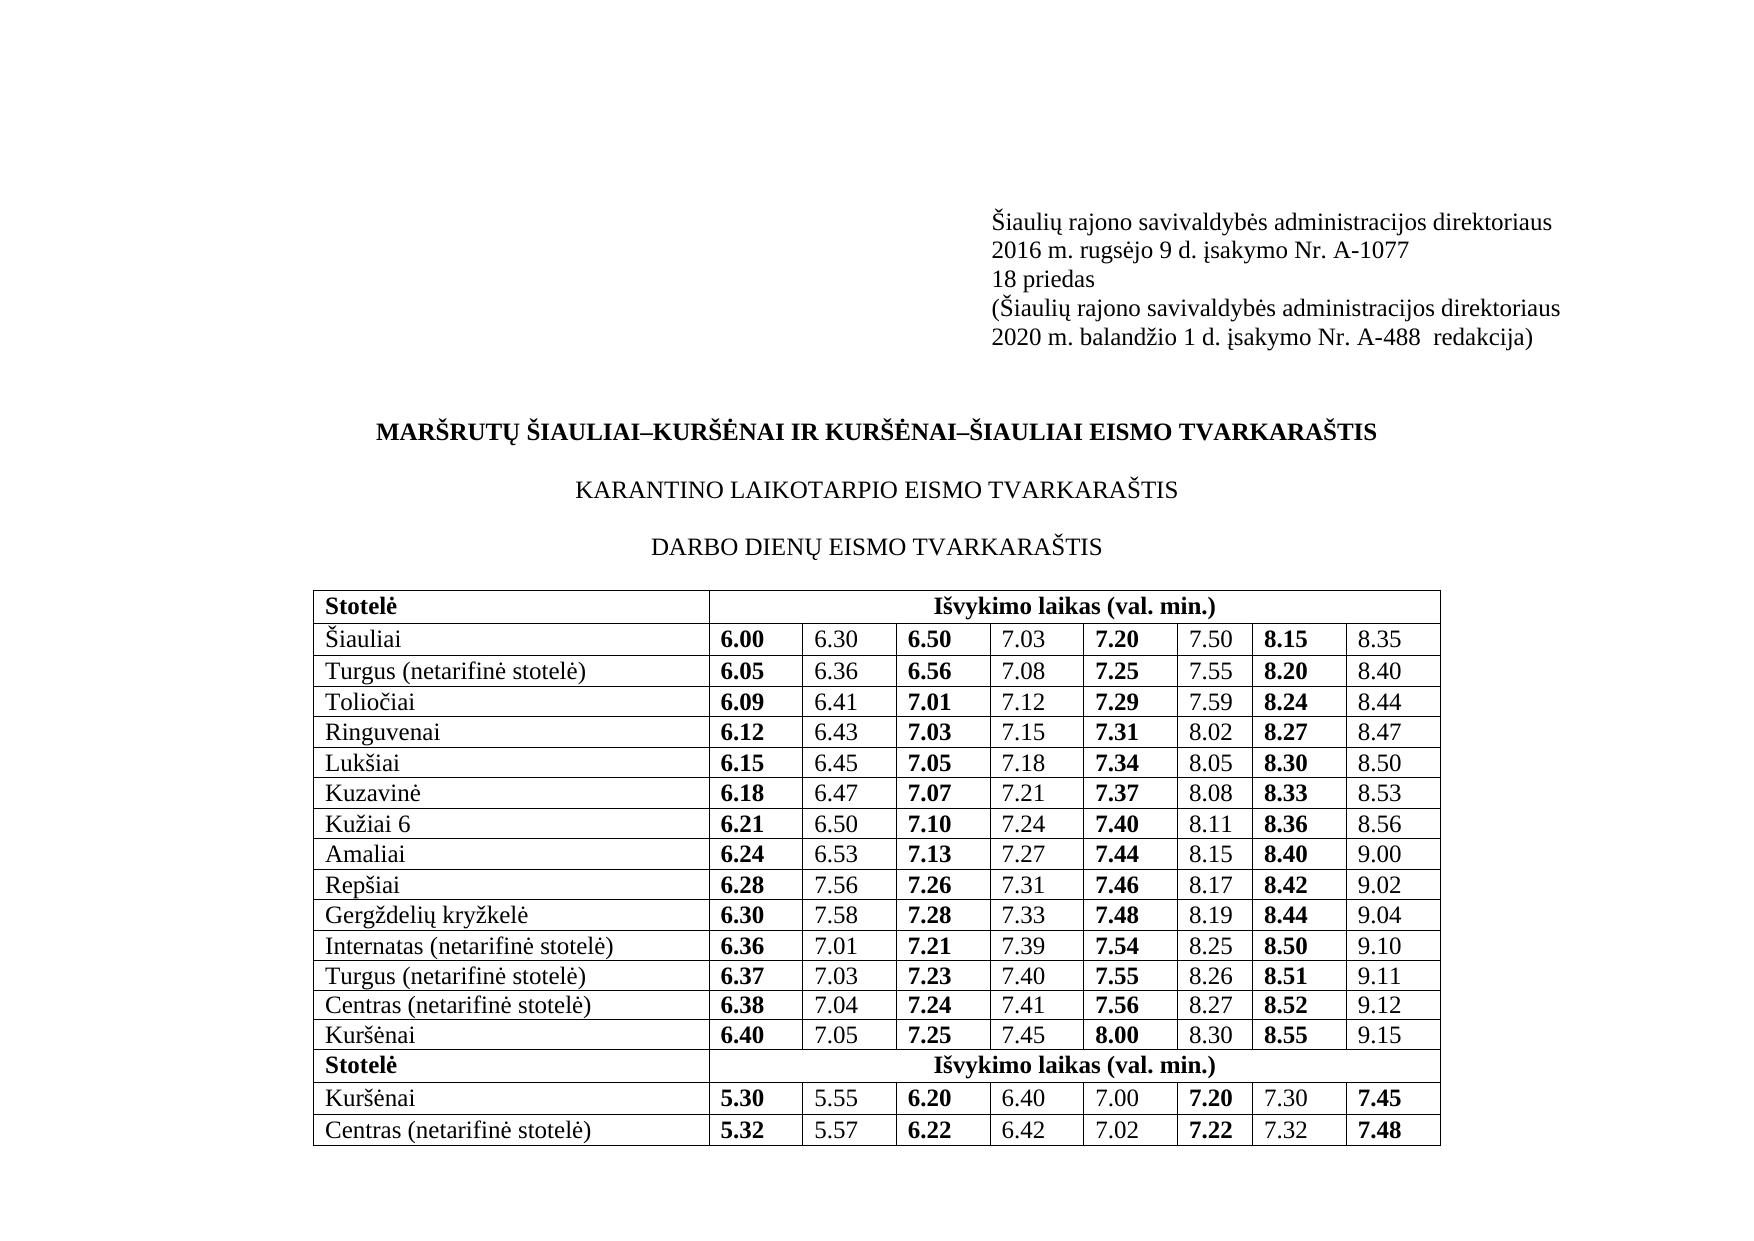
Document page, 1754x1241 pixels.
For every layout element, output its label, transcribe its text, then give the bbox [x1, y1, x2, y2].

table_cell 6.41 [803, 687, 896, 716]
table_cell Kuršėnai [314, 1083, 709, 1114]
table_cell 7.48 [1084, 900, 1177, 930]
table_cell 8.05 [1178, 748, 1252, 777]
table_cell 7.56 [1084, 991, 1177, 1019]
table_cell 6.12 [710, 717, 802, 747]
table_cell Toliočiai [314, 687, 709, 716]
table_cell 7.40 [991, 961, 1083, 989]
table_cell 8.00 [1084, 1020, 1177, 1049]
table_cell 7.34 [1084, 748, 1177, 777]
table_cell 7.30 [1253, 1083, 1346, 1114]
table_cell 7.15 [991, 717, 1083, 747]
table_cell 7.28 [897, 900, 990, 930]
table_cell 8.40 [1253, 839, 1346, 869]
table_cell 6.24 [710, 839, 802, 869]
table_cell 8.30 [1253, 748, 1346, 777]
table_cell Centras (netarifinė stotelė) [314, 1115, 709, 1145]
table_cell 7.12 [991, 687, 1083, 716]
table_cell 7.13 [897, 839, 990, 869]
table_cell 7.45 [1347, 1083, 1440, 1114]
text (Šiaulių rajono savivaldybės administracijos direktoriaus [991, 293, 1636, 322]
table_cell 6.00 [710, 624, 802, 655]
table_cell 8.44 [1347, 687, 1440, 716]
text DARBO DIENŲ EISMO TVARKARAŠTIS [118, 532, 1636, 561]
table_cell 7.46 [1084, 870, 1177, 899]
table_cell 9.02 [1347, 870, 1440, 899]
table_cell 9.00 [1347, 839, 1440, 869]
table_cell 7.37 [1084, 778, 1177, 808]
table_cell 7.01 [897, 687, 990, 716]
table_cell 6.42 [991, 1115, 1083, 1145]
table_cell 8.44 [1253, 900, 1346, 930]
table_cell 5.57 [803, 1115, 896, 1145]
table_cell 7.24 [897, 991, 990, 1019]
table_cell 8.42 [1253, 870, 1346, 899]
table_cell 6.45 [803, 748, 896, 777]
table_cell 6.09 [710, 687, 802, 716]
table_cell 6.21 [710, 809, 802, 838]
table_cell 7.05 [803, 1020, 896, 1049]
table_cell Lukšiai [314, 748, 709, 777]
text KARANTINO LAIKOTARPIO EISMO TVARKARAŠTIS [118, 475, 1636, 504]
table_cell Kuršėnai [314, 1020, 709, 1049]
table_cell 7.18 [991, 748, 1083, 777]
table_cell 8.15 [1178, 839, 1252, 869]
table_cell 5.30 [710, 1083, 802, 1114]
table_cell 7.24 [991, 809, 1083, 838]
table_cell 7.44 [1084, 839, 1177, 869]
table_cell 8.50 [1347, 748, 1440, 777]
table_cell 8.19 [1178, 900, 1252, 930]
table_cell Repšiai [314, 870, 709, 899]
table_cell 7.55 [1178, 656, 1252, 686]
table_cell 5.32 [710, 1115, 802, 1145]
table_cell 6.15 [710, 748, 802, 777]
table_cell Ringuvenai [314, 717, 709, 747]
table_cell 8.11 [1178, 809, 1252, 838]
table_cell 6.37 [710, 961, 802, 989]
text 2016 m. rugsėjo 9 d. įsakymo Nr. A-1077 [920, 235, 1636, 264]
table_cell 6.05 [710, 656, 802, 686]
table_cell 8.35 [1347, 624, 1440, 655]
table_cell 6.30 [803, 624, 896, 655]
table_cell 9.15 [1347, 1020, 1440, 1049]
table_cell 8.20 [1253, 656, 1346, 686]
table_cell 6.40 [991, 1083, 1083, 1114]
table_cell 7.29 [1084, 687, 1177, 716]
table_cell 8.51 [1253, 961, 1346, 989]
table_cell 7.33 [991, 900, 1083, 930]
table_cell 7.55 [1084, 961, 1177, 989]
table_cell Centras (netarifinė stotelė) [314, 991, 709, 1019]
table_cell 7.25 [897, 1020, 990, 1049]
table_header Išvykimo laikas (val. min.) [710, 591, 1440, 623]
table_cell 8.47 [1347, 717, 1440, 747]
table_cell 7.45 [991, 1020, 1083, 1049]
table_cell Stotelė [314, 1050, 709, 1082]
table_cell 6.50 [803, 809, 896, 838]
table_cell 7.21 [897, 931, 990, 960]
table_cell 8.56 [1347, 809, 1440, 838]
table_cell 7.10 [897, 809, 990, 838]
table_cell Kuzavinė [314, 778, 709, 808]
table_cell 5.55 [803, 1083, 896, 1114]
table_cell 7.39 [991, 931, 1083, 960]
table_cell 6.50 [897, 624, 990, 655]
table_cell 7.25 [1084, 656, 1177, 686]
table_cell 8.17 [1178, 870, 1252, 899]
table_cell 6.30 [710, 900, 802, 930]
table_cell 7.00 [1084, 1083, 1177, 1114]
table_cell 8.36 [1253, 809, 1346, 838]
table_cell 6.22 [897, 1115, 990, 1145]
table_cell 8.02 [1178, 717, 1252, 747]
text MARŠRUTŲ ŠIAULIAI–KURŠĖNAI IR KURŠĖNAI–ŠIAULIAI EISMO TVARKARAŠTIS [118, 417, 1636, 446]
text 2020 m. balandžio 1 d. įsakymo Nr. A-488 redakcija) [991, 322, 1636, 350]
table_cell Kužiai 6 [314, 809, 709, 838]
table_cell 7.32 [1253, 1115, 1346, 1145]
table_cell 6.56 [897, 656, 990, 686]
table_cell Išvykimo laikas (val. min.) [710, 1050, 1440, 1082]
table_cell 7.04 [803, 991, 896, 1019]
table_cell 8.50 [1253, 931, 1346, 960]
table_cell 6.28 [710, 870, 802, 899]
table_cell 6.38 [710, 991, 802, 1019]
table_cell 7.20 [1084, 624, 1177, 655]
table_cell 6.40 [710, 1020, 802, 1049]
table_cell Turgus (netarifinė stotelė) [314, 961, 709, 989]
table_cell 7.03 [897, 717, 990, 747]
table_cell 7.07 [897, 778, 990, 808]
table_cell 7.21 [991, 778, 1083, 808]
table_cell 7.08 [991, 656, 1083, 686]
table_cell Amaliai [314, 839, 709, 869]
table_cell 7.41 [991, 991, 1083, 1019]
table_cell 7.31 [991, 870, 1083, 899]
table_cell 8.25 [1178, 931, 1252, 960]
table_cell 8.26 [1178, 961, 1252, 989]
table_header Stotelė [314, 591, 709, 623]
table_cell 8.27 [1178, 991, 1252, 1019]
table_cell Šiauliai [314, 624, 709, 655]
table_cell 8.52 [1253, 991, 1346, 1019]
table_cell 6.47 [803, 778, 896, 808]
table_cell 8.24 [1253, 687, 1346, 716]
table_cell 7.03 [991, 624, 1083, 655]
table_cell Internatas (netarifinė stotelė) [314, 931, 709, 960]
table_cell 7.23 [897, 961, 990, 989]
table_cell 7.20 [1178, 1083, 1252, 1114]
table_cell 8.55 [1253, 1020, 1346, 1049]
table_cell 7.22 [1178, 1115, 1252, 1145]
table_cell 7.59 [1178, 687, 1252, 716]
table_cell 7.02 [1084, 1115, 1177, 1145]
table_cell 9.12 [1347, 991, 1440, 1019]
table_cell 8.53 [1347, 778, 1440, 808]
table_cell 7.50 [1178, 624, 1252, 655]
table_cell 8.08 [1178, 778, 1252, 808]
table_cell Turgus (netarifinė stotelė) [314, 656, 709, 686]
table_cell 8.33 [1253, 778, 1346, 808]
table_cell 7.48 [1347, 1115, 1440, 1145]
table_cell 8.27 [1253, 717, 1346, 747]
table_cell 9.10 [1347, 931, 1440, 960]
table_cell 7.40 [1084, 809, 1177, 838]
table_cell 7.27 [991, 839, 1083, 869]
table_cell 7.05 [897, 748, 990, 777]
table_cell 6.20 [897, 1083, 990, 1114]
table_cell 7.56 [803, 870, 896, 899]
table_cell 7.58 [803, 900, 896, 930]
table_cell 7.26 [897, 870, 990, 899]
table_cell Gergždelių kryžkelė [314, 900, 709, 930]
table_cell 7.31 [1084, 717, 1177, 747]
table_cell 6.36 [803, 656, 896, 686]
table_cell 7.01 [803, 931, 896, 960]
table_cell 9.04 [1347, 900, 1440, 930]
table_cell 7.54 [1084, 931, 1177, 960]
table_cell 8.40 [1347, 656, 1440, 686]
table_cell 9.11 [1347, 961, 1440, 989]
text 18 priedas [903, 264, 1636, 293]
table_cell 6.18 [710, 778, 802, 808]
text Šiaulių rajono savivaldybės administracijos direktoriaus [856, 207, 1636, 235]
table_cell 6.53 [803, 839, 896, 869]
table_cell 8.15 [1253, 624, 1346, 655]
table_cell 8.30 [1178, 1020, 1252, 1049]
table_cell 7.03 [803, 961, 896, 989]
table_cell 6.36 [710, 931, 802, 960]
table_cell 6.43 [803, 717, 896, 747]
